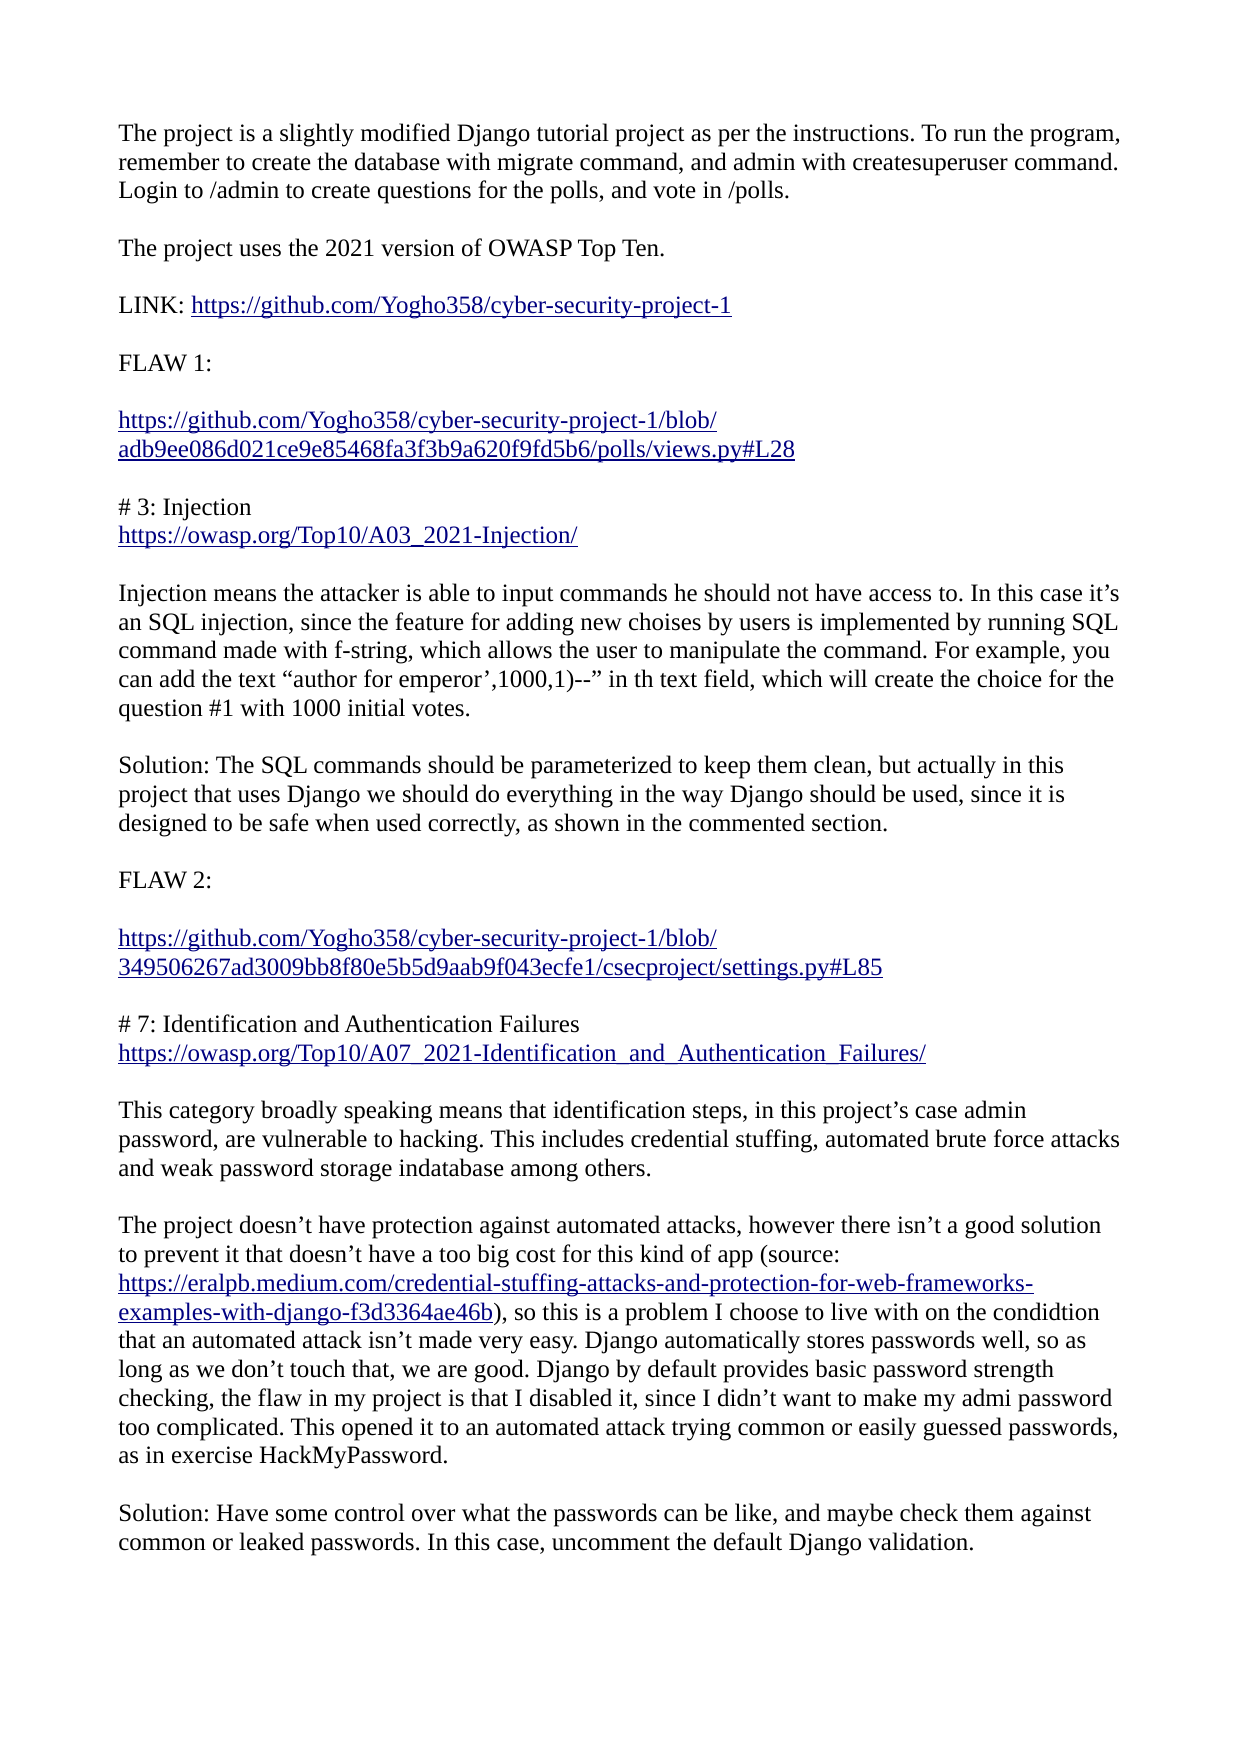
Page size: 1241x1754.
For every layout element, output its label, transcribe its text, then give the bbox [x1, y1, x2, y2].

text # 3: Injection [118, 492, 1122, 521]
text Injection means the attacker is able to input commands he should not have access to. In this case it’s an SQL injection, since the feature for adding new choises by users is implemented by running SQL command made with f-string, which allows the user to manipulate the command. For example, you can add the text “author for emperor’,1000,1)--” in th text field, which will create the choice for the question #1 with 1000 initial votes. [118, 578, 1122, 722]
text # 7: Identification and Authentication Failures [118, 1009, 1122, 1038]
text FLAW 1: [118, 348, 1122, 377]
text https://owasp.org/Top10/A07_2021-Identification_and_Authentication_Failures/ [118, 1038, 1122, 1067]
text The project uses the 2021 version of OWASP Top Ten. [118, 233, 1122, 262]
text LINK: https://github.com/Yogho358/cyber-security-project-1 [118, 291, 1122, 319]
text This category broadly speaking means that identification steps, in this project’s case admin password, are vulnerable to hacking. This includes credential stuffing, automated brute force attacks and weak password storage indatabase among others. [118, 1096, 1122, 1182]
text https://owasp.org/Top10/A03_2021-Injection/ [118, 521, 1122, 549]
text The project doesn’t have protection against automated attacks, however there isn’t a good solution to prevent it that doesn’t have a too big cost for this kind of app (source: https://eralpb.medium.com/credential-stuffing-attacks-and-protection-for-web-frameworks-examples-with-django-f3d3364ae46b), so this is a problem I choose to live with on the condidtion that an automated attack isn’t made very easy. Django automatically stores passwords well, so as long as we don’t touch that, we are good. Django by default provides basic password strength checking, the flaw in my project is that I disabled it, since I didn’t want to make my admi password too complicated. This opened it to an automated attack trying common or easily guessed passwords, as in exercise HackMyPassword. [118, 1211, 1122, 1469]
text Solution: The SQL commands should be parameterized to keep them clean, but actually in this project that uses Django we should do everything in the way Django should be used, since it is designed to be safe when used correctly, as shown in the commented section. [118, 751, 1122, 837]
text https://github.com/Yogho358/cyber-security-project-1/blob/349506267ad3009bb8f80e5b5d9aab9f043ecfe1/csecproject/settings.py#L85 [118, 923, 1122, 981]
text The project is a slightly modified Django tutorial project as per the instructions. To run the program, remember to create the database with migrate command, and admin with createsuperuser command. Login to /admin to create questions for the polls, and vote in /polls. [118, 118, 1122, 204]
text Solution: Have some control over what the passwords can be like, and maybe check them against common or leaked passwords. In this case, uncomment the default Django validation. [118, 1498, 1122, 1556]
text FLAW 2: [118, 866, 1122, 894]
text https://github.com/Yogho358/cyber-security-project-1/blob/adb9ee086d021ce9e85468fa3f3b9a620f9fd5b6/polls/views.py#L28 [118, 406, 1122, 463]
